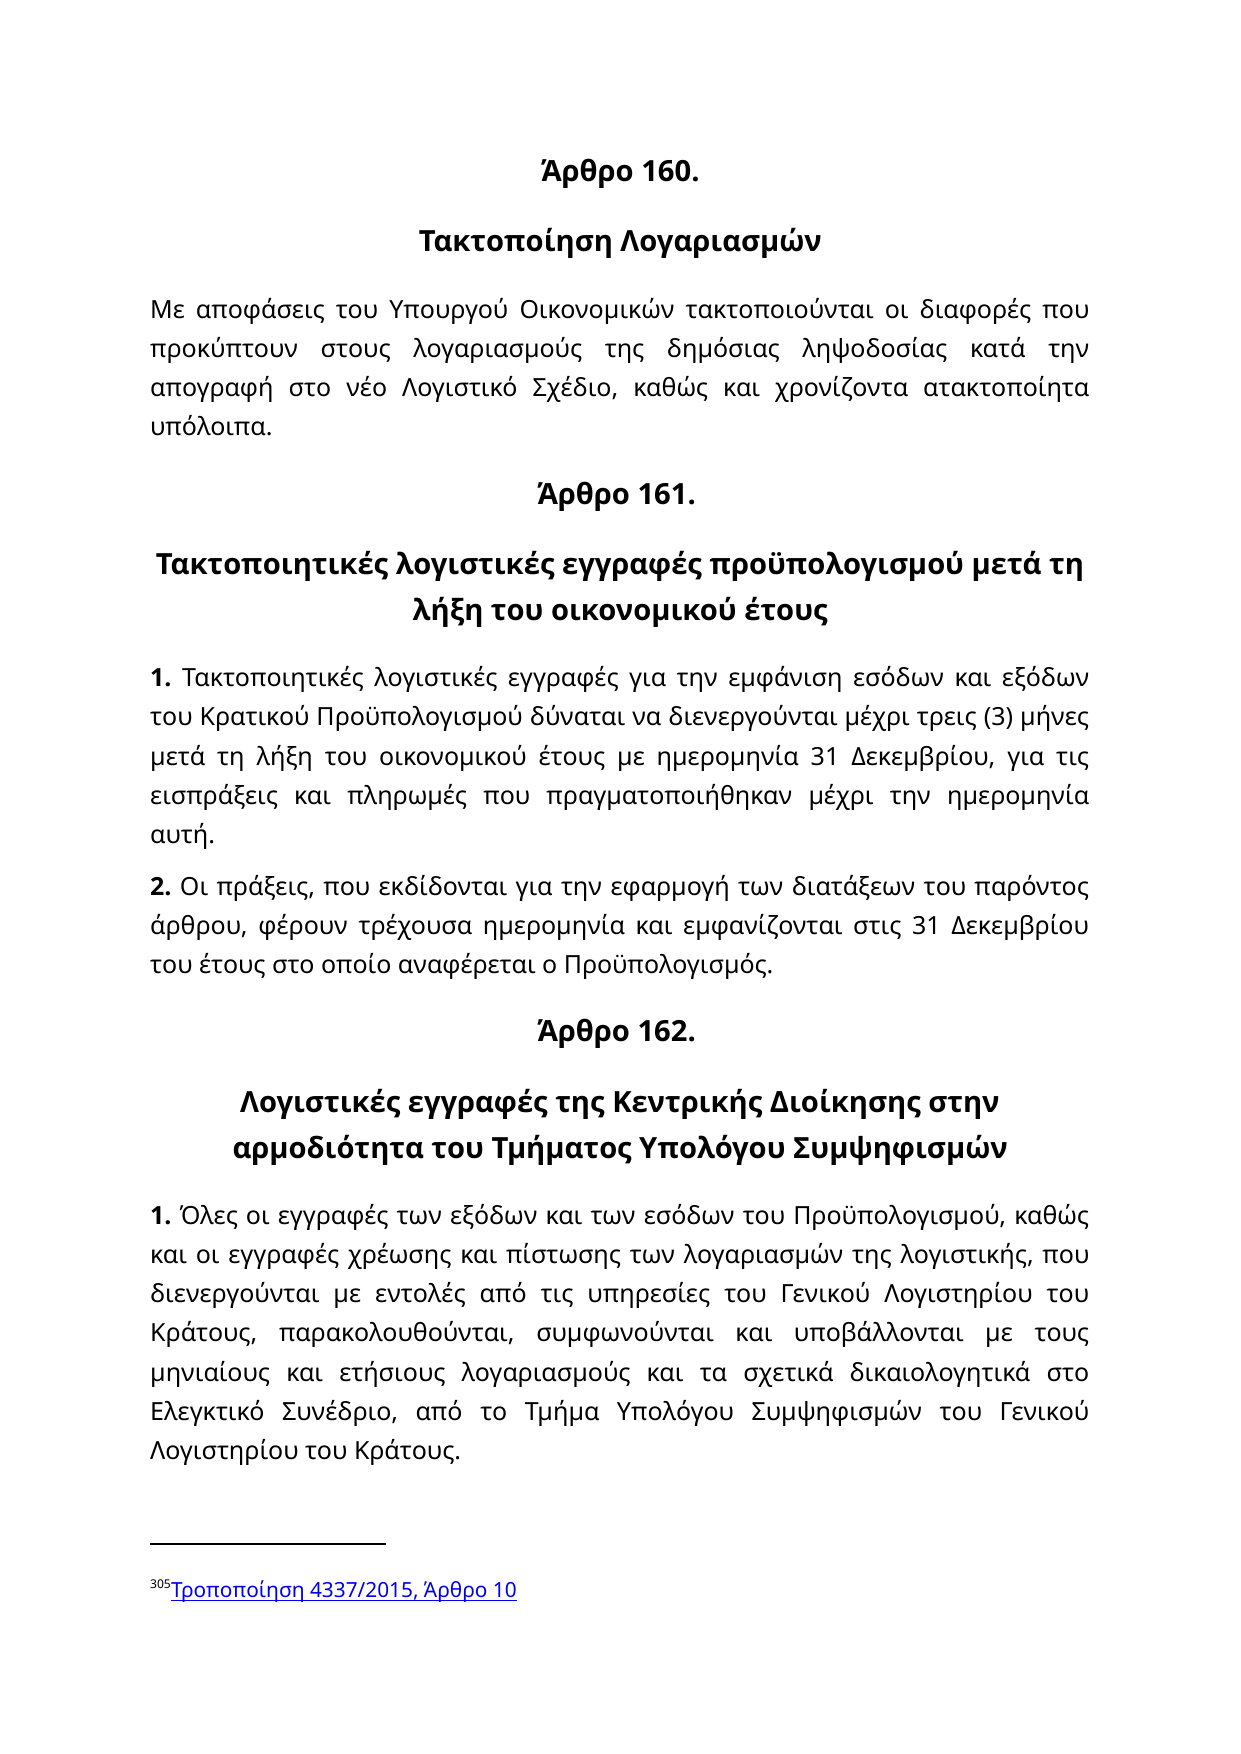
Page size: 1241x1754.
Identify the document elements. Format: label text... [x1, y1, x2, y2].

text Με αποφάσεις του Υπουργού Οικονομικών τακτοποιούνται οι διαφορές που προκύπτουν στους λογαριασμούς της δημόσιας ληψοδοσίας κατά την απογραφή στο νέο Λογιστικό Σχέδιο, καθώς και χρονίζοντα ατακτοποίητα υπόλοιπα. [150, 291, 1090, 443]
subtitle Άρθρο 161. [150, 473, 1090, 513]
subtitle Τακτοποιητικές λογιστικές εγγραφές προϋπολογισμού μετά τη λήξη του οικονομικού έτους [150, 543, 1090, 629]
subtitle Άρθρο 162. [150, 1011, 1090, 1050]
text Τροποποίηση 4337/2015, Άρθρο 10 [150, 1576, 1090, 1604]
text 2. Οι πράξεις, που εκδίδονται για την εφαρμογή των διατάξεων του παρόντος άρθρου, φέρουν τρέχουσα ημερομηνία και εμφανίζονται στις 31 Δεκεμβρίου του έτους στο οποίο αναφέρεται ο Προϋπολογισμός. [150, 868, 1090, 981]
subtitle Τακτοποίηση Λογαριασμών [150, 221, 1090, 260]
text 1. Τακτοποιητικές λογιστικές εγγραφές για την εμφάνιση εσόδων και εξόδων του Κρατικού Προϋπολογισμού δύναται να διενεργούνται μέχρι τρεις (3) μήνες μετά τη λήξη του οικονομικού έτους με ημερομηνία 31 Δεκεμβρίου, για τις εισπράξεις και πληρωμές που πραγματοποιήθηκαν μέχρι την ημερομηνία αυτή. [150, 660, 1090, 851]
subtitle Λογιστικές εγγραφές της Κεντρικής Διοίκησης στην αρμοδιότητα του Τμήματος Υπολόγου Συμψηφισμών [150, 1081, 1090, 1167]
text 1. Όλες οι εγγραφές των εξόδων και των εσόδων του Προϋπολογισμού, καθώς και οι εγγραφές χρέωσης και πίστωσης των λογαριασμών της λογιστικής, που διενεργούνται με εντολές από τις υπηρεσίες του Γενικού Λογιστηρίου του Κράτους, παρακολουθούνται, συμφωνούνται και υποβάλλονται με τους μηνιαίους και ετήσιους λογαριασμούς και τα σχετικά δικαιολογητικά στο Ελεγκτικό Συνέδριο, από το Τμήμα Υπολόγου Συμψηφισμών του Γενικού Λογιστηρίου του Κράτους. [150, 1197, 1090, 1467]
subtitle Άρθρο 160. [150, 150, 1090, 190]
